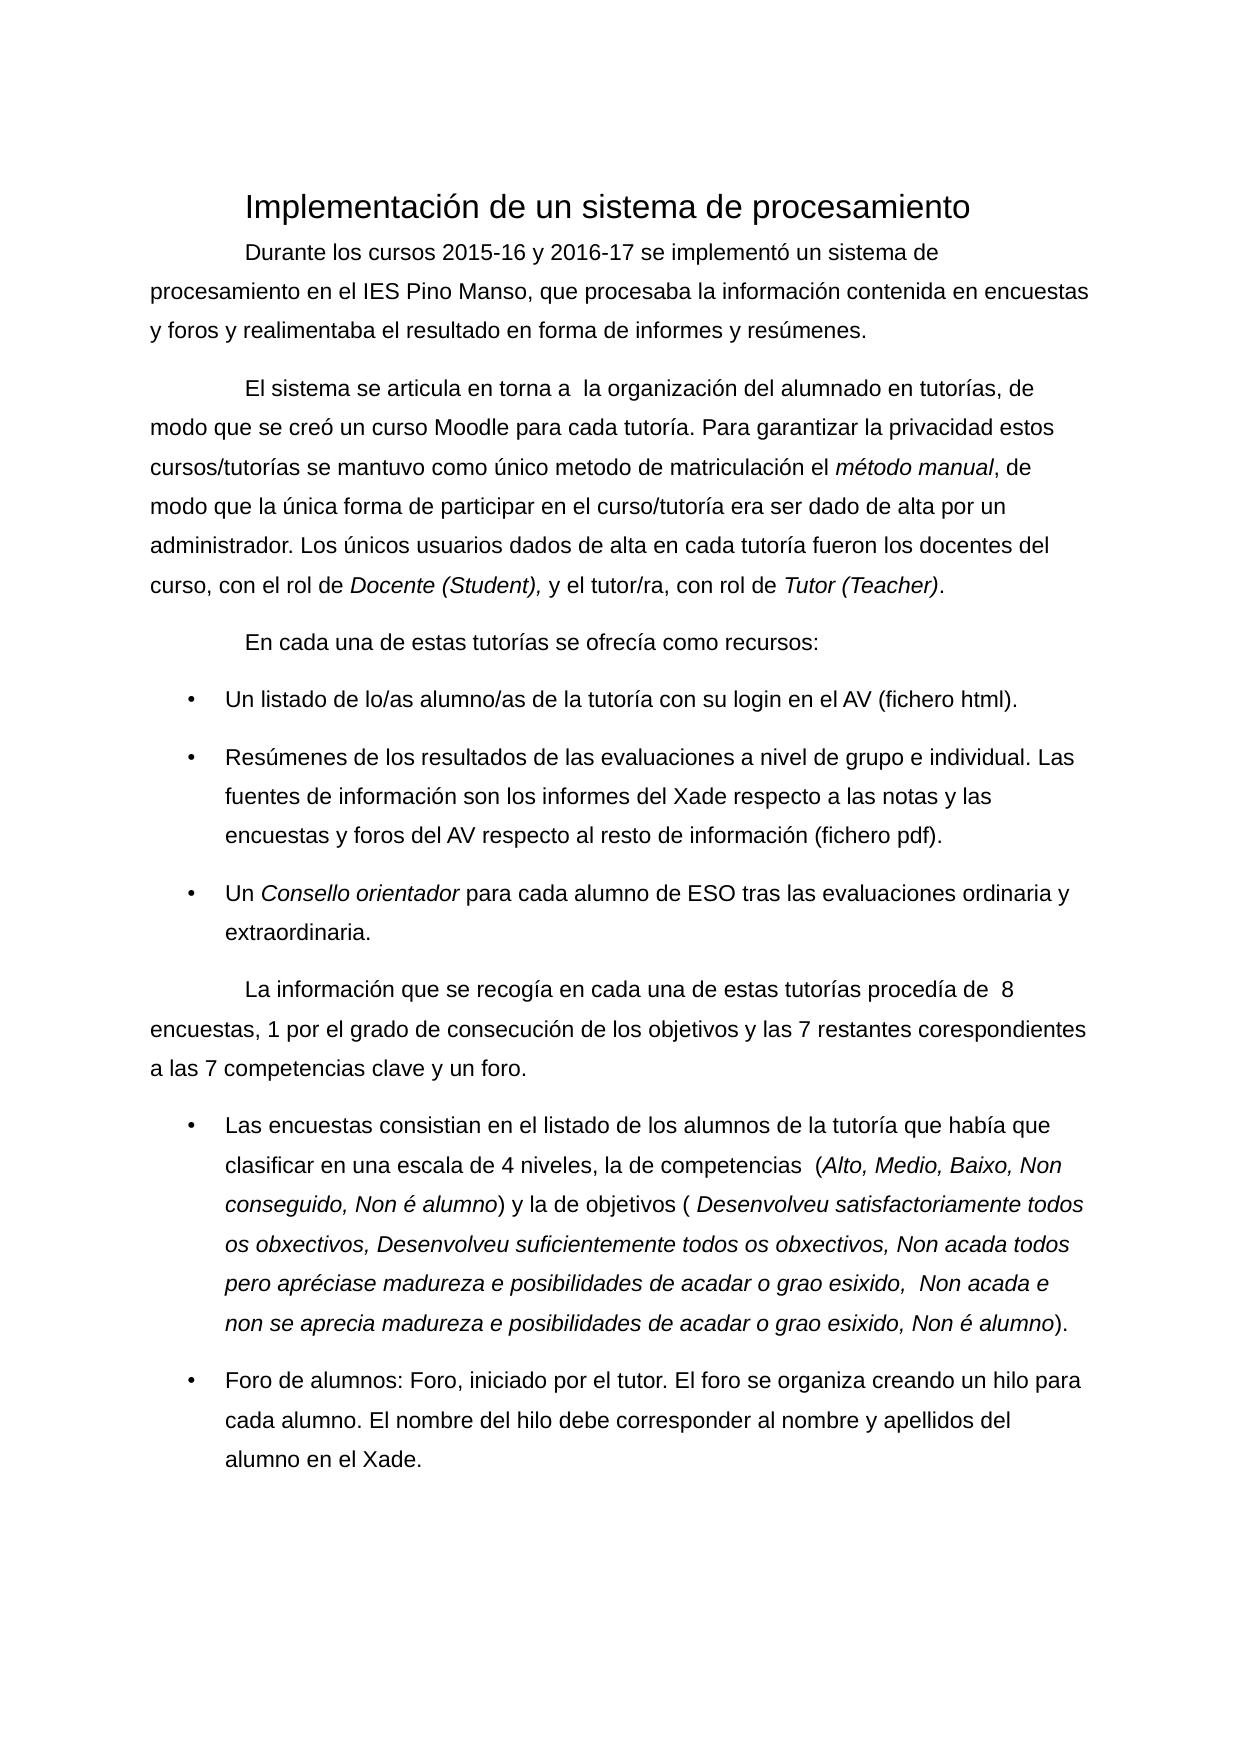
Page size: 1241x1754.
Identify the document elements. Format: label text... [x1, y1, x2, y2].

text La información que se recogía en cada una de estas tutorías procedía de 8 encuestas, 1 por el grado de consecución de los objetivos y las 7 restantes corespondientes a las 7 competencias clave y un foro. [150, 976, 1090, 1082]
list Un listado de lo/as alumno/as de la tutoría con su login en el AV (fichero html). [187, 686, 1090, 713]
list Foro de alumnos: Foro, iniciado por el tutor. El foro se organiza creando un hilo para cada alumno. El nombre del hilo debe corresponder al nombre y apellidos del alumno en el Xade. [187, 1367, 1090, 1472]
list Resúmenes de los resultados de las evaluaciones a nivel de grupo e individual. Las fuentes de información son los informes del Xade respecto a las notas y las encuestas y foros del AV respecto al resto de información (fichero pdf). [187, 743, 1090, 849]
text Durante los cursos 2015-16 y 2016-17 se implementó un sistema de procesamiento en el IES Pino Manso, que procesaba la información contenida en encuestas y foros y realimentaba el resultado en forma de informes y resúmenes. [150, 238, 1090, 344]
subtitle Implementación de un sistema de procesamiento [150, 187, 1090, 226]
list Un Consello orientador para cada alumno de ESO tras las evaluaciones ordinaria y extraordinaria. [187, 880, 1090, 946]
list Las encuestas consistian en el listado de los alumnos de la tutoría que había que clasificar en una escala de 4 niveles, la de competencias (Alto, Medio, Baixo, Non conseguido, Non é alumno) y la de objetivos ( Desenvolveu satisfactoriamente todos os obxectivos, Desenvolveu suficientemente todos os obxectivos, Non acada todos pero apréciase madureza e posibilidades de acadar o grao esixido, Non acada e non se aprecia madureza e posibilidades de acadar o grao esixido, Non é alumno). [187, 1112, 1090, 1336]
text En cada una de estas tutorías se ofrecía como recursos: [150, 629, 1090, 656]
text El sistema se articula en torna a la organización del alumnado en tutorías, de modo que se creó un curso Moodle para cada tutoría. Para garantizar la privacidad estos cursos/tutorías se mantuvo como único metodo de matriculación el método manual, de modo que la única forma de participar en el curso/tutoría era ser dado de alta por un administrador. Los únicos usuarios dados de alta en cada tutoría fueron los docentes del curso, con el rol de Docente (Student), y el tutor/ra, con rol de Tutor (Teacher). [150, 374, 1090, 598]
